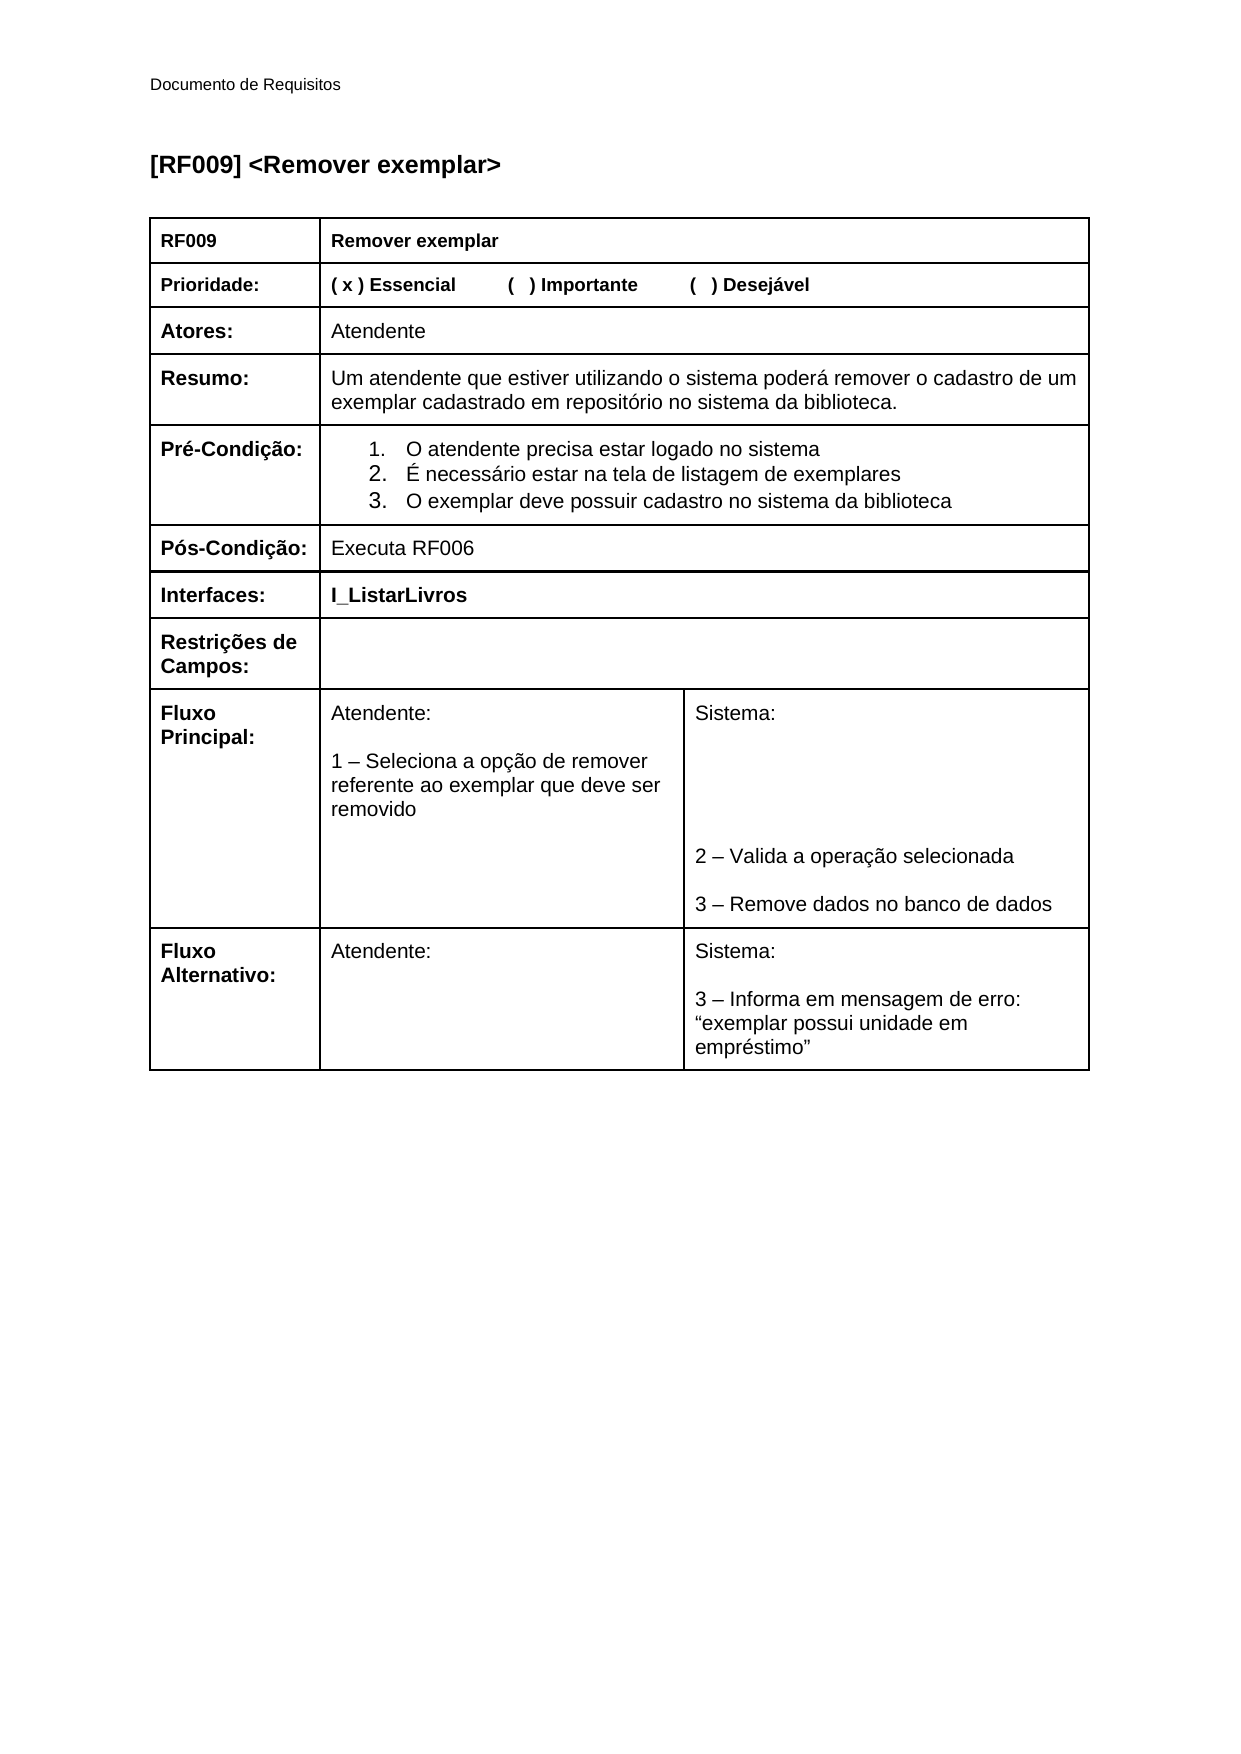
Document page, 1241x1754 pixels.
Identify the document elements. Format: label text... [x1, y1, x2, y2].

table_cell Um atendente que estiver utilizando o sistema poderá remover o cadastro de um exemplar cadastrado em repositório no sistema da biblioteca. [321, 355, 1088, 424]
table_header RF009 [151, 219, 319, 262]
table_cell Pré-Condição: [151, 426, 319, 523]
table_cell Sistema: 2 – Valida a operação selecionada 3 – Remove dados no banco de dados [685, 690, 1088, 927]
table_header Remover exemplar [321, 219, 1088, 262]
table_cell Fluxo Alternativo: [151, 929, 319, 1069]
table_cell Atores: [151, 308, 319, 353]
table_cell Interfaces: [151, 573, 319, 617]
table_cell Atendente [321, 308, 1088, 353]
table_cell ( x ) Essencial ( ) Importante ( ) Desejável [321, 264, 1088, 306]
table_cell Executa RF006 [321, 526, 1088, 570]
table_cell [321, 619, 1088, 688]
table_cell Pós-Condição: [151, 526, 319, 570]
table_cell Resumo: [151, 355, 319, 424]
table_cell Fluxo Principal: [151, 690, 319, 927]
table_cell Sistema: 3 – Informa em mensagem de erro: “exemplar possui unidade em empréstimo” [685, 929, 1088, 1069]
table_cell Atendente: [321, 929, 683, 1069]
table_cell Restrições de Campos: [151, 619, 319, 688]
table_cell O atendente precisa estar logado no sistema É necessário estar na tela de listagem de exemplares O exemplar deve possuir cadastro no sistema da biblioteca [321, 426, 1088, 523]
table_cell Atendente: 1 – Seleciona a opção de remover referente ao exemplar que deve ser removido [321, 690, 683, 927]
table_cell Prioridade: [151, 264, 319, 306]
table_cell I_ListarLivros [321, 573, 1088, 617]
subtitle [RF009] <Remover exemplar> [150, 150, 1090, 179]
